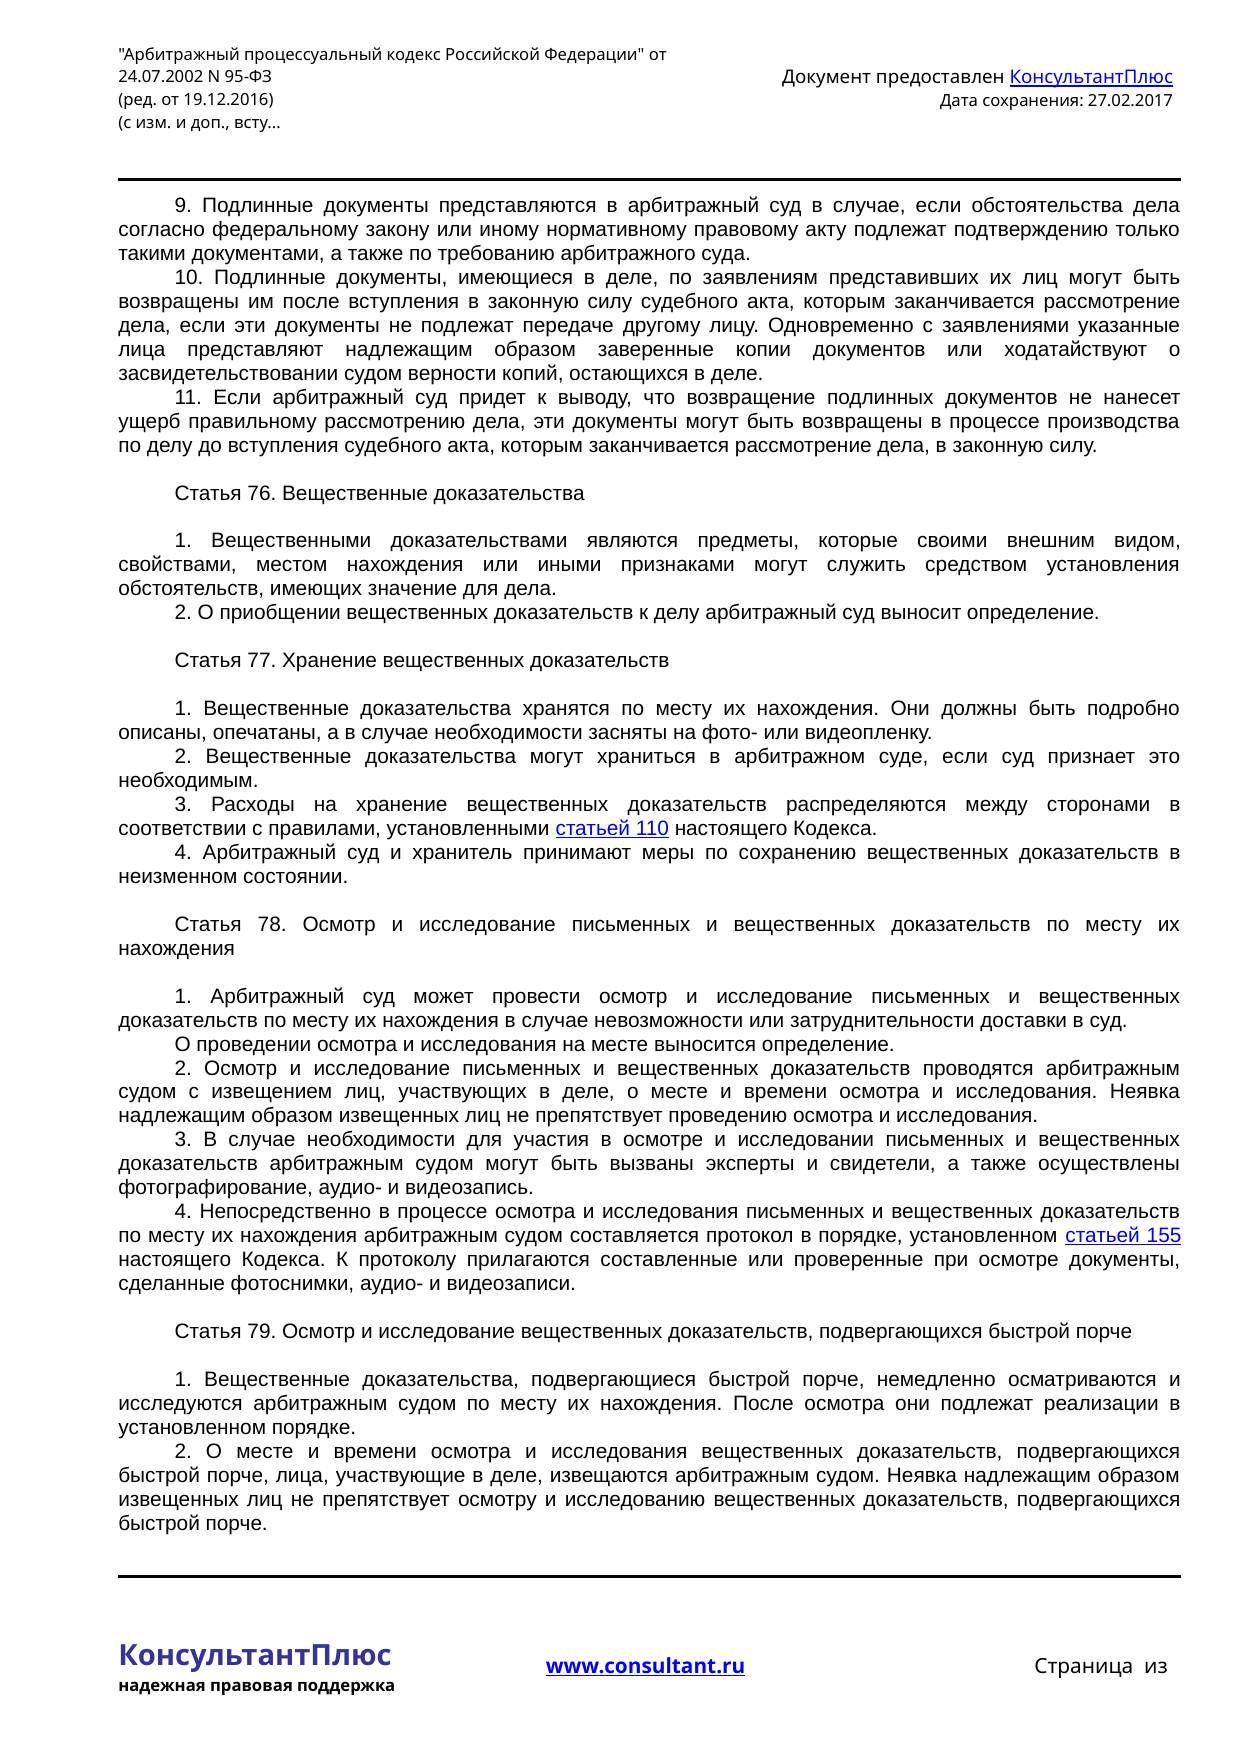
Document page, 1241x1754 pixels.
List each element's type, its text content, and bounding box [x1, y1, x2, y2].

text 1. Арбитражный суд может провести осмотр и исследование письменных и вещественных доказательств по месту их нахождения в случае невозможности или затруднительности доставки в суд. [118, 983, 1181, 1031]
text О проведении осмотра и исследования на месте выносится определение. [118, 1031, 1181, 1055]
text 4. Арбитражный суд и хранитель принимают меры по сохранению вещественных доказательств в неизменном состоянии. [118, 840, 1181, 888]
text 11. Если арбитражный суд придет к выводу, что возвращение подлинных документов не нанесет ущерб правильному рассмотрению дела, эти документы могут быть возвращены в процессе производства по делу до вступления судебного акта, которым заканчивается рассмотрение дела, в законную силу. [118, 384, 1181, 456]
text 1. Вещественные доказательства хранятся по месту их нахождения. Они должны быть подробно описаны, опечатаны, а в случае необходимости засняты на фото- или видеопленку. [118, 696, 1181, 744]
text 3. В случае необходимости для участия в осмотре и исследовании письменных и вещественных доказательств арбитражным судом могут быть вызваны эксперты и свидетели, а также осуществлены фотографирование, аудио- и видеозапись. [118, 1127, 1181, 1199]
text 1. Вещественные доказательства, подвергающиеся быстрой порче, немедленно осматриваются и исследуются арбитражным судом по месту их нахождения. После осмотра они подлежат реализации в установленном порядке. [118, 1367, 1181, 1439]
subtitle Статья 78. Осмотр и исследование письменных и вещественных доказательств по месту их нахождения [118, 912, 1181, 959]
subtitle Статья 77. Хранение вещественных доказательств [118, 648, 1181, 672]
text 2. О месте и времени осмотра и исследования вещественных доказательств, подвергающихся быстрой порче, лица, участвующие в деле, извещаются арбитражным судом. Неявка надлежащим образом извещенных лиц не препятствует осмотру и исследованию вещественных доказательств, подвергающихся быстрой порче. [118, 1439, 1181, 1534]
text 3. Расходы на хранение вещественных доказательств распределяются между сторонами в соответствии с правилами, установленными статьей 110 настоящего Кодекса. [118, 792, 1181, 840]
text 2. Осмотр и исследование письменных и вещественных доказательств проводятся арбитражным судом с извещением лиц, участвующих в деле, о месте и времени осмотра и исследования. Неявка надлежащим образом извещенных лиц не препятствует проведению осмотра и исследования. [118, 1055, 1181, 1127]
subtitle Статья 76. Вещественные доказательства [118, 480, 1181, 504]
text 2. О приобщении вещественных доказательств к делу арбитражный суд выносит определение. [118, 600, 1181, 624]
text 2. Вещественные доказательства могут храниться в арбитражном суде, если суд признает это необходимым. [118, 744, 1181, 792]
subtitle Статья 79. Осмотр и исследование вещественных доказательств, подвергающихся быстрой порче [118, 1319, 1181, 1343]
text 9. Подлинные документы представляются в арбитражный суд в случае, если обстоятельства дела согласно федеральному закону или иному нормативному правовому акту подлежат подтверждению только такими документами, а также по требованию арбитражного суда. [118, 193, 1181, 265]
text 10. Подлинные документы, имеющиеся в деле, по заявлениям представивших их лиц могут быть возвращены им после вступления в законную силу судебного акта, которым заканчивается рассмотрение дела, если эти документы не подлежат передаче другому лицу. Одновременно с заявлениями указанные лица представляют надлежащим образом заверенные копии документов или ходатайствуют о засвидетельствовании судом верности копий, остающихся в деле. [118, 265, 1181, 384]
text 1. Вещественными доказательствами являются предметы, которые своими внешним видом, свойствами, местом нахождения или иными признаками могут служить средством установления обстоятельств, имеющих значение для дела. [118, 528, 1181, 600]
text 4. Непосредственно в процессе осмотра и исследования письменных и вещественных доказательств по месту их нахождения арбитражным судом составляется протокол в порядке, установленном статьей 155 настоящего Кодекса. К протоколу прилагаются составленные или проверенные при осмотре документы, сделанные фотоснимки, аудио- и видеозаписи. [118, 1199, 1181, 1295]
